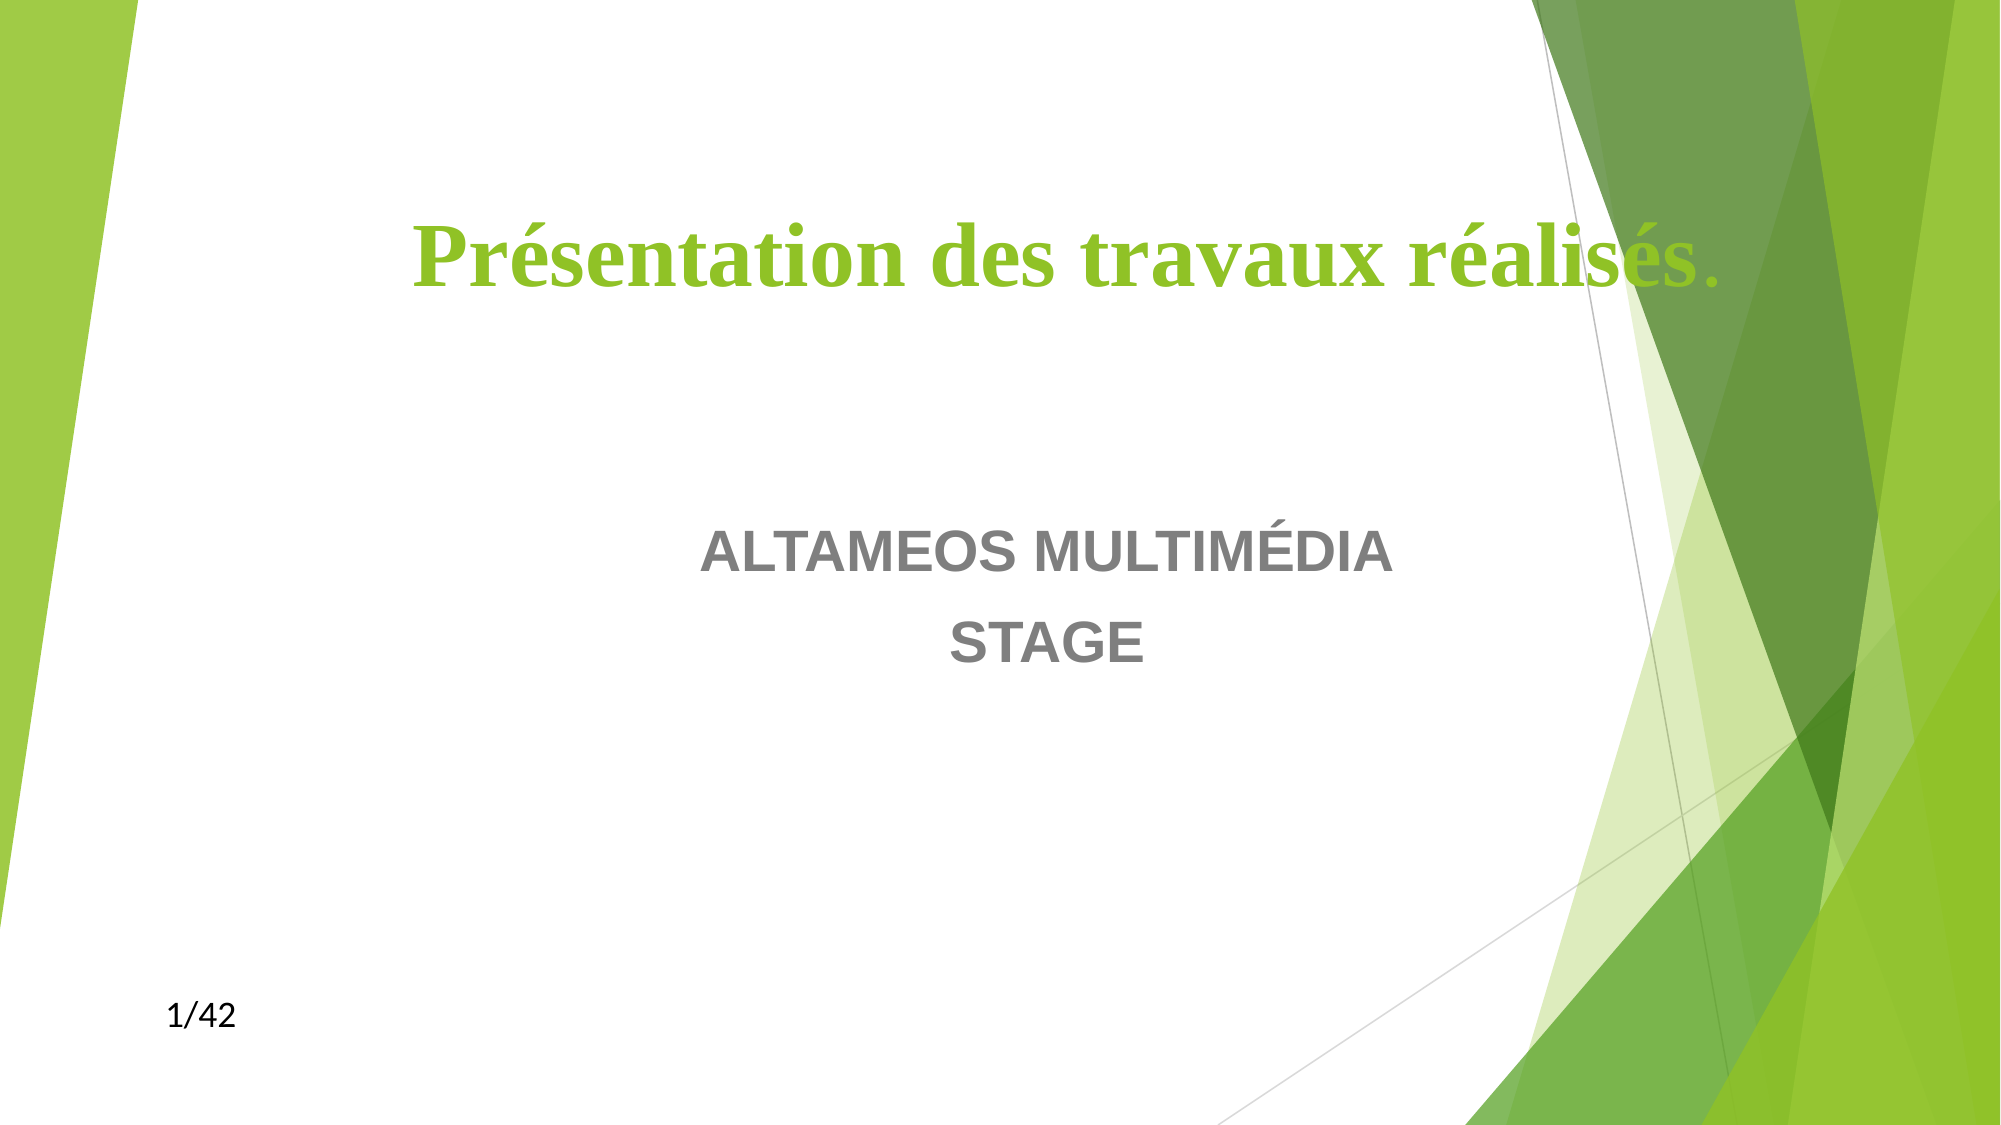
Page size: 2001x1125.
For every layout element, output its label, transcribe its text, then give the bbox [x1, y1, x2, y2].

title Présentation des travaux réalisés. [336, 166, 1800, 312]
subtitle ALTAMEOS MULTIMÉDIA STAGE [316, 505, 1779, 742]
text_box 1/42 [150, 982, 290, 1043]
